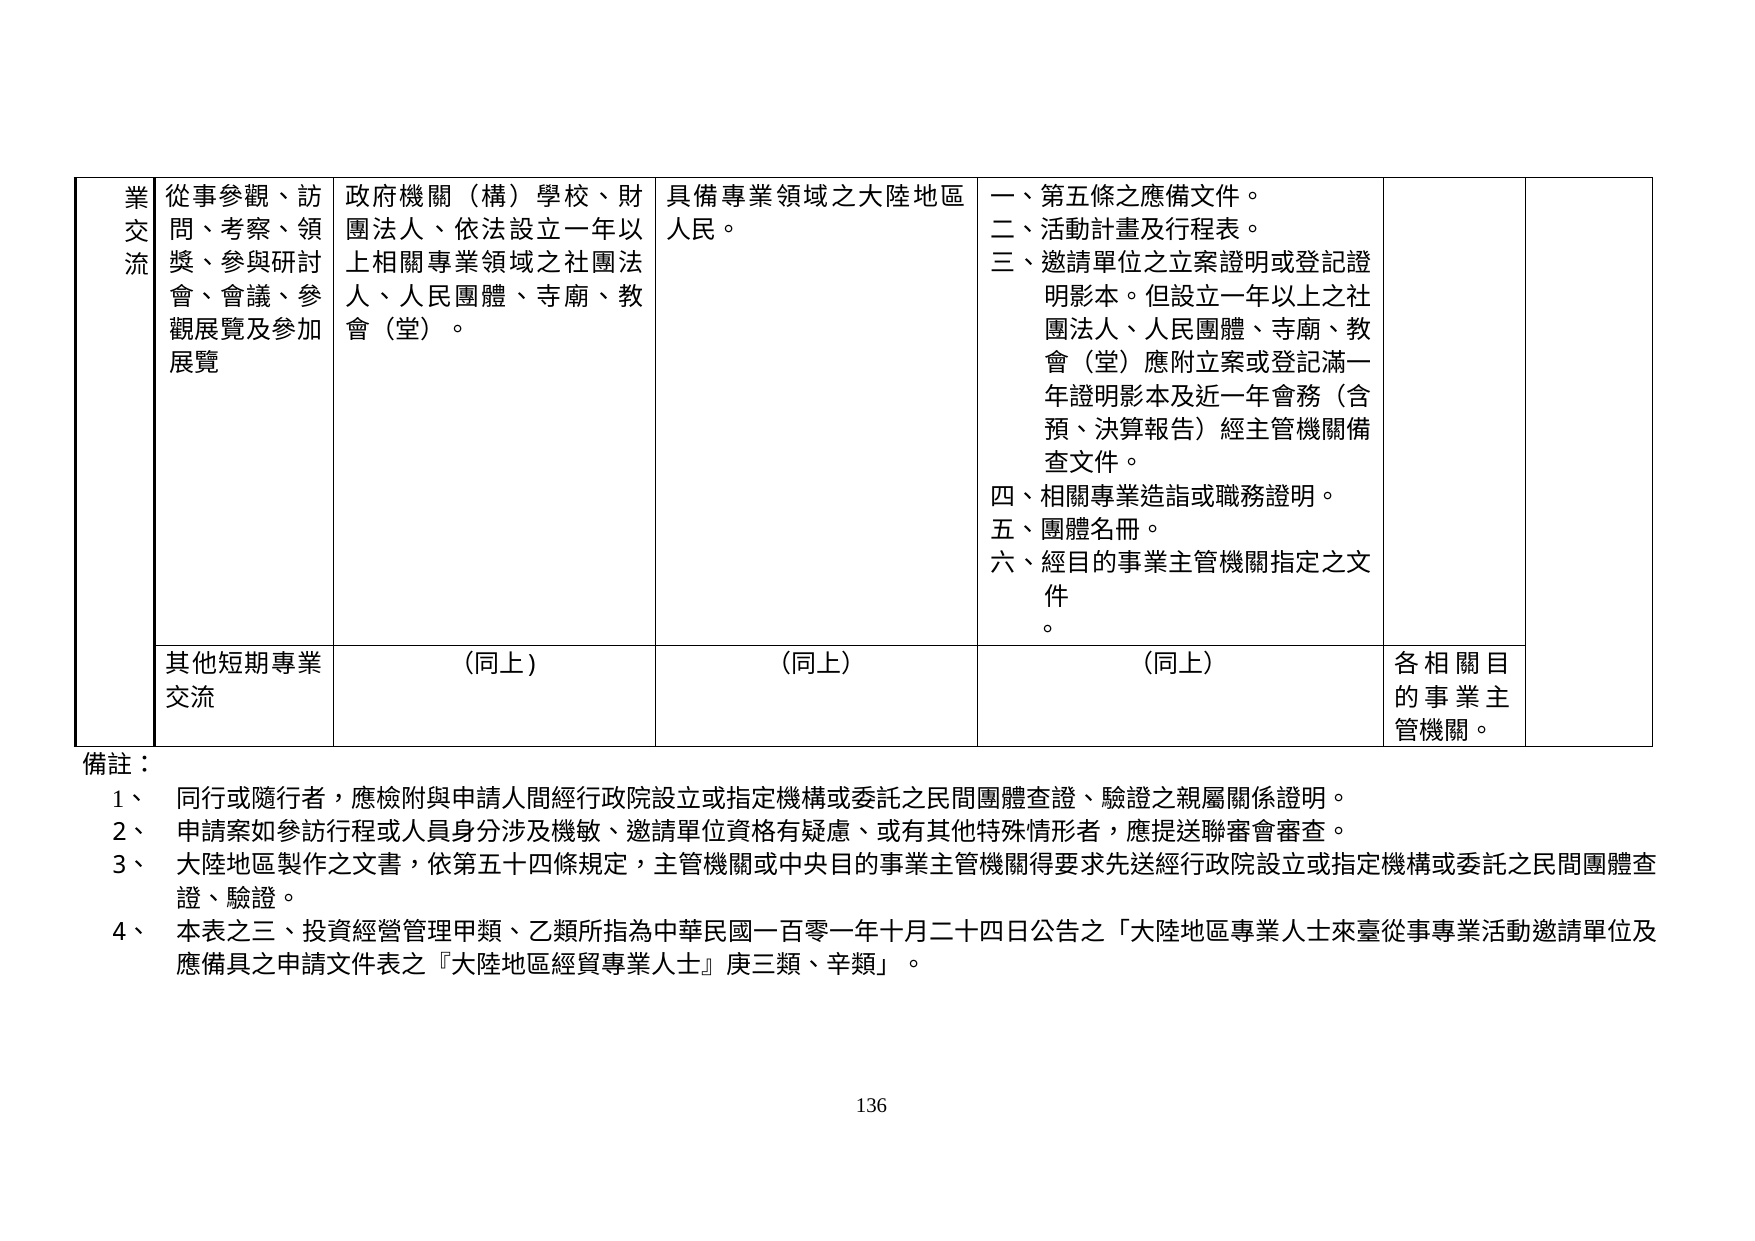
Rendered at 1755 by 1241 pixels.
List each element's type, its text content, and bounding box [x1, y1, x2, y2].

table_cell 從事參觀、訪問、考察、領獎、參與研討會、會議、參觀展覽及參加展覽 [156, 178, 333, 645]
table_cell 其他短期專業交流 [156, 646, 333, 746]
table_cell 業交流 [77, 178, 153, 746]
list 本表之三、投資經營管理甲類、乙類所指為中華民國一百零一年十月二十四日公告之「大陸地區專業人士來臺從事專業活動邀請單位及應備具之申請文件表之『大陸地區經貿專業人士』庚三類、辛類」。 [112, 914, 1660, 980]
table_cell （同上） [978, 646, 1383, 746]
list 大陸地區製作之文書，依第五十四條規定，主管機關或中央目的事業主管機關得要求先送經行政院設立或指定機構或委託之民間團體查證、驗證。 [112, 847, 1660, 914]
table_cell [1526, 178, 1652, 746]
list 申請案如參訪行程或人員身分涉及機敏、邀請單位資格有疑慮、或有其他特殊情形者，應提送聯審會審查。 [112, 814, 1660, 847]
text 備註： [83, 747, 1660, 780]
table_cell 政府機關（構）學校、財團法人、依法設立一年以上相關專業領域之社團法人、人民團體、寺廟、教會（堂）。 [334, 178, 655, 645]
table_cell （同上） [656, 646, 977, 746]
table_cell 具備專業領域之大陸地區人民。 [656, 178, 977, 645]
table_cell 各相關目的事業主管機關。 [1384, 646, 1525, 746]
list 同行或隨行者，應檢附與申請人間經行政院設立或指定機構或委託之民間團體查證、驗證之親屬關係證明。 [112, 780, 1660, 814]
table_cell （同上) [334, 646, 655, 746]
table_cell 一、第五條之應備文件。 二、活動計畫及行程表。 三、邀請單位之立案證明或登記證明影本。但設立一年以上之社團法人、人民團體、寺廟、教會（堂）應附立案或登記滿一年證明影本及近一年會務（含預、決算報告）經主管機關備查文件。 四、相關專業造詣或職務證明。 五、團體名冊。 六、經目的事業主管機關指定之文件 。 [978, 178, 1383, 645]
table_cell [1384, 178, 1525, 645]
